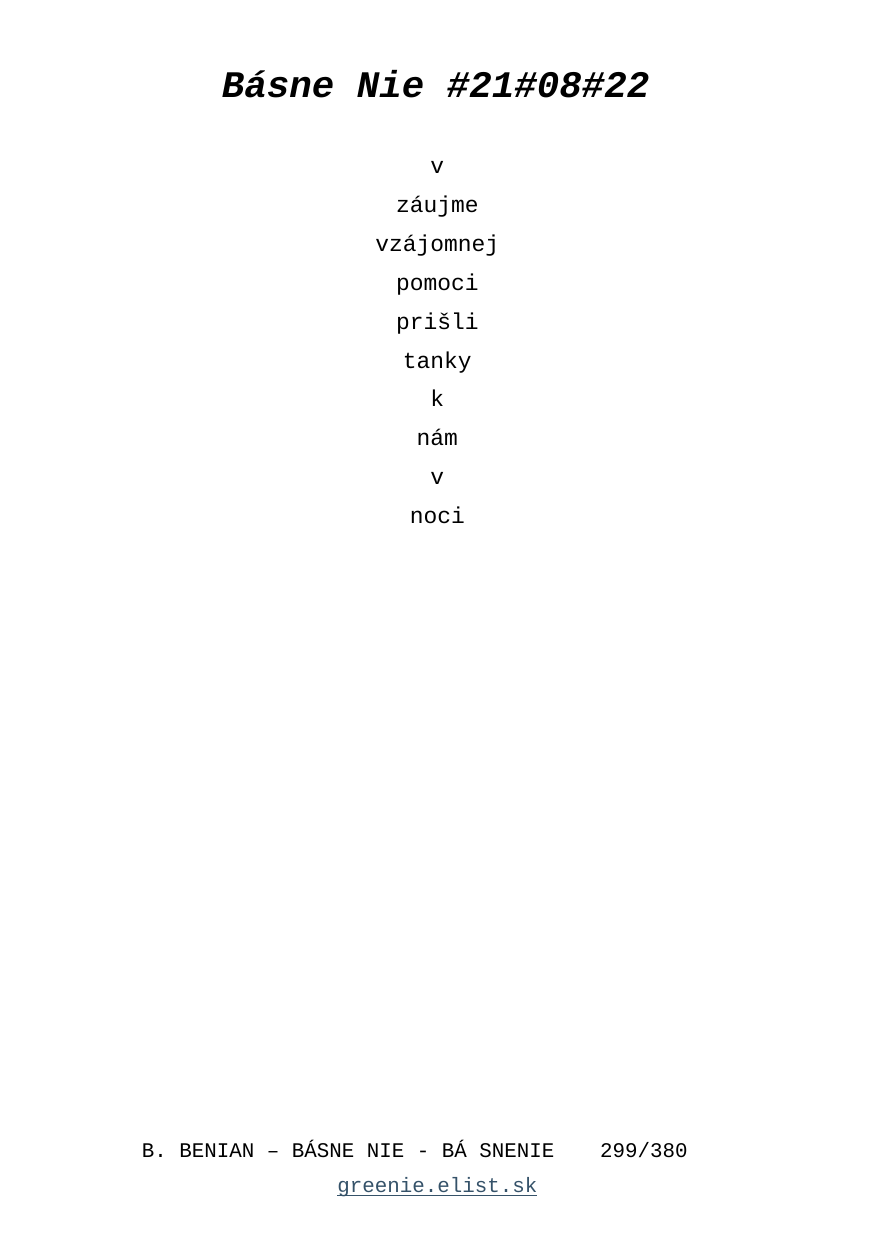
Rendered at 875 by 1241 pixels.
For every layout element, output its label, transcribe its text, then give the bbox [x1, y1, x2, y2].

subtitle Básne Nie #21#08#22 [41, 66, 833, 109]
text v záujme vzájomnej pomoci prišli tanky k nám v noci [41, 155, 833, 569]
